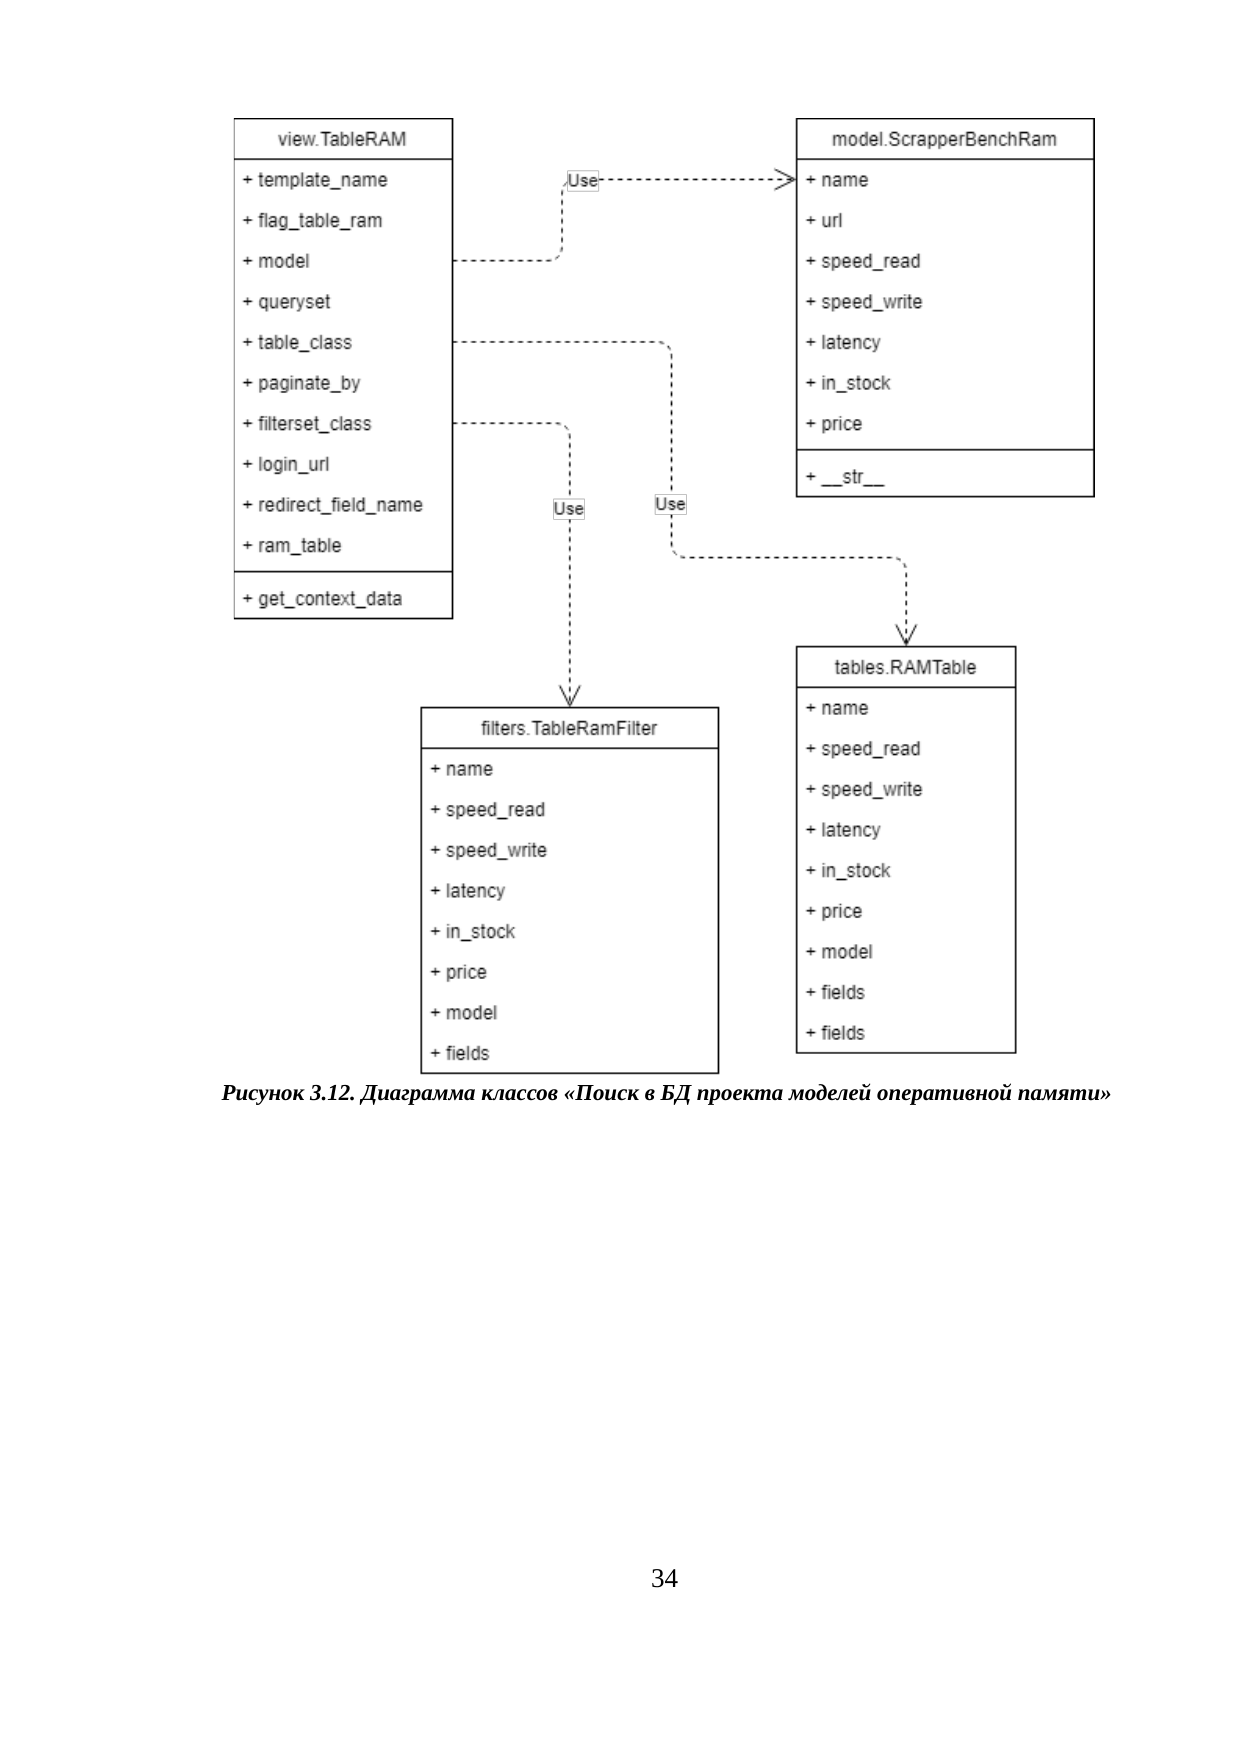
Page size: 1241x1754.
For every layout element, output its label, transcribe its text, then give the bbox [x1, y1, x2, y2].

picture [233, 118, 1095, 1079]
text Рисунок 3.12. Диаграмма классов «Поиск в БД проекта моделей оперативной памяти» [148, 1079, 1181, 1105]
